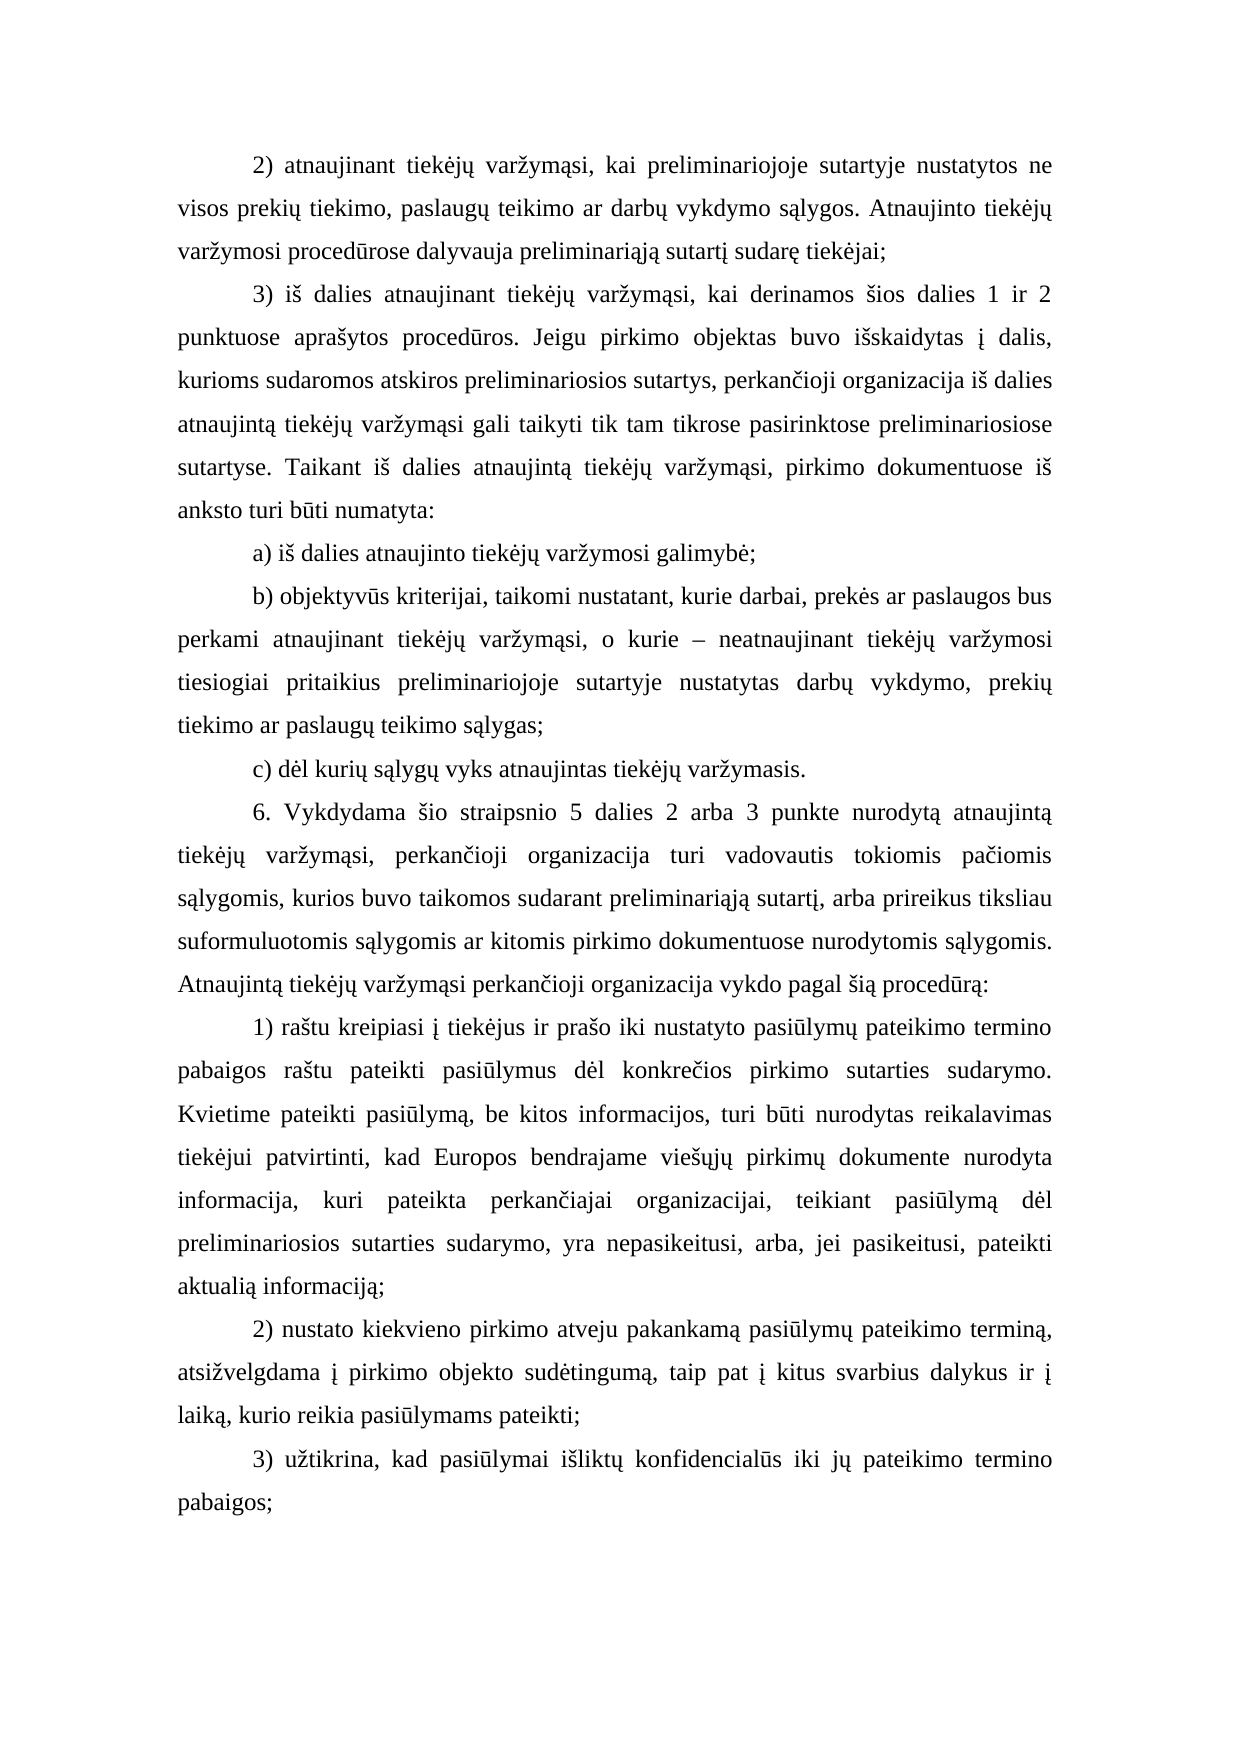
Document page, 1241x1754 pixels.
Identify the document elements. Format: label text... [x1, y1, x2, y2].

text 1) raštu kreipiasi į tiekėjus ir prašo iki nustatyto pasiūlymų pateikimo termino pabaigos raštu pateikti pasiūlymus dėl konkrečios pirkimo sutarties sudarymo. Kvietime pateikti pasiūlymą, be kitos informacijos, turi būti nurodytas reikalavimas tiekėjui patvirtinti, kad Europos bendrajame viešųjų pirkimų dokumente nurodyta informacija, kuri pateikta perkančiajai organizacijai, teikiant pasiūlymą dėl preliminariosios sutarties sudarymo, yra nepasikeitusi, arba, jei pasikeitusi, pateikti aktualią informaciją; [177, 1012, 1053, 1300]
text 6. Vykdydama šio straipsnio 5 dalies 2 arba 3 punkte nurodytą atnaujintą tiekėjų varžymąsi, perkančioji organizacija turi vadovautis tokiomis pačiomis sąlygomis, kurios buvo taikomos sudarant preliminariąją sutartį, arba prireikus tiksliau suformuluotomis sąlygomis ar kitomis pirkimo dokumentuose nurodytomis sąlygomis. Atnaujintą tiekėjų varžymąsi perkančioji organizacija vykdo pagal šią procedūrą: [177, 797, 1053, 998]
text c) dėl kurių sąlygų vyks atnaujintas tiekėjų varžymasis. [177, 754, 1053, 782]
text 2) nustato kiekvieno pirkimo atveju pakankamą pasiūlymų pateikimo terminą, atsižvelgdama į pirkimo objekto sudėtingumą, taip pat į kitus svarbius dalykus ir į laiką, kurio reikia pasiūlymams pateikti; [177, 1314, 1053, 1429]
text 3) užtikrina, kad pasiūlymai išliktų konfidencialūs iki jų pateikimo termino pabaigos; [177, 1444, 1053, 1516]
text a) iš dalies atnaujinto tiekėjų varžymosi galimybė; [177, 538, 1053, 567]
text 3) iš dalies atnaujinant tiekėjų varžymąsi, kai derinamos šios dalies 1 ir 2 punktuose aprašytos procedūros. Jeigu pirkimo objektas buvo išskaidytas į dalis, kurioms sudaromos atskiros preliminariosios sutartys, perkančioji organizacija iš dalies atnaujintą tiekėjų varžymąsi gali taikyti tik tam tikrose pasirinktose preliminariosiose sutartyse. Taikant iš dalies atnaujintą tiekėjų varžymąsi, pirkimo dokumentuose iš anksto turi būti numatyta: [177, 279, 1053, 524]
text 2) atnaujinant tiekėjų varžymąsi, kai preliminariojoje sutartyje nustatytos ne visos prekių tiekimo, paslaugų teikimo ar darbų vykdymo sąlygos. Atnaujinto tiekėjų varžymosi procedūrose dalyvauja preliminariąją sutartį sudarę tiekėjai; [177, 150, 1053, 265]
text b) objektyvūs kriterijai, taikomi nustatant, kurie darbai, prekės ar paslaugos bus perkami atnaujinant tiekėjų varžymąsi, o kurie – neatnaujinant tiekėjų varžymosi tiesiogiai pritaikius preliminariojoje sutartyje nustatytas darbų vykdymo, prekių tiekimo ar paslaugų teikimo sąlygas; [177, 581, 1053, 739]
